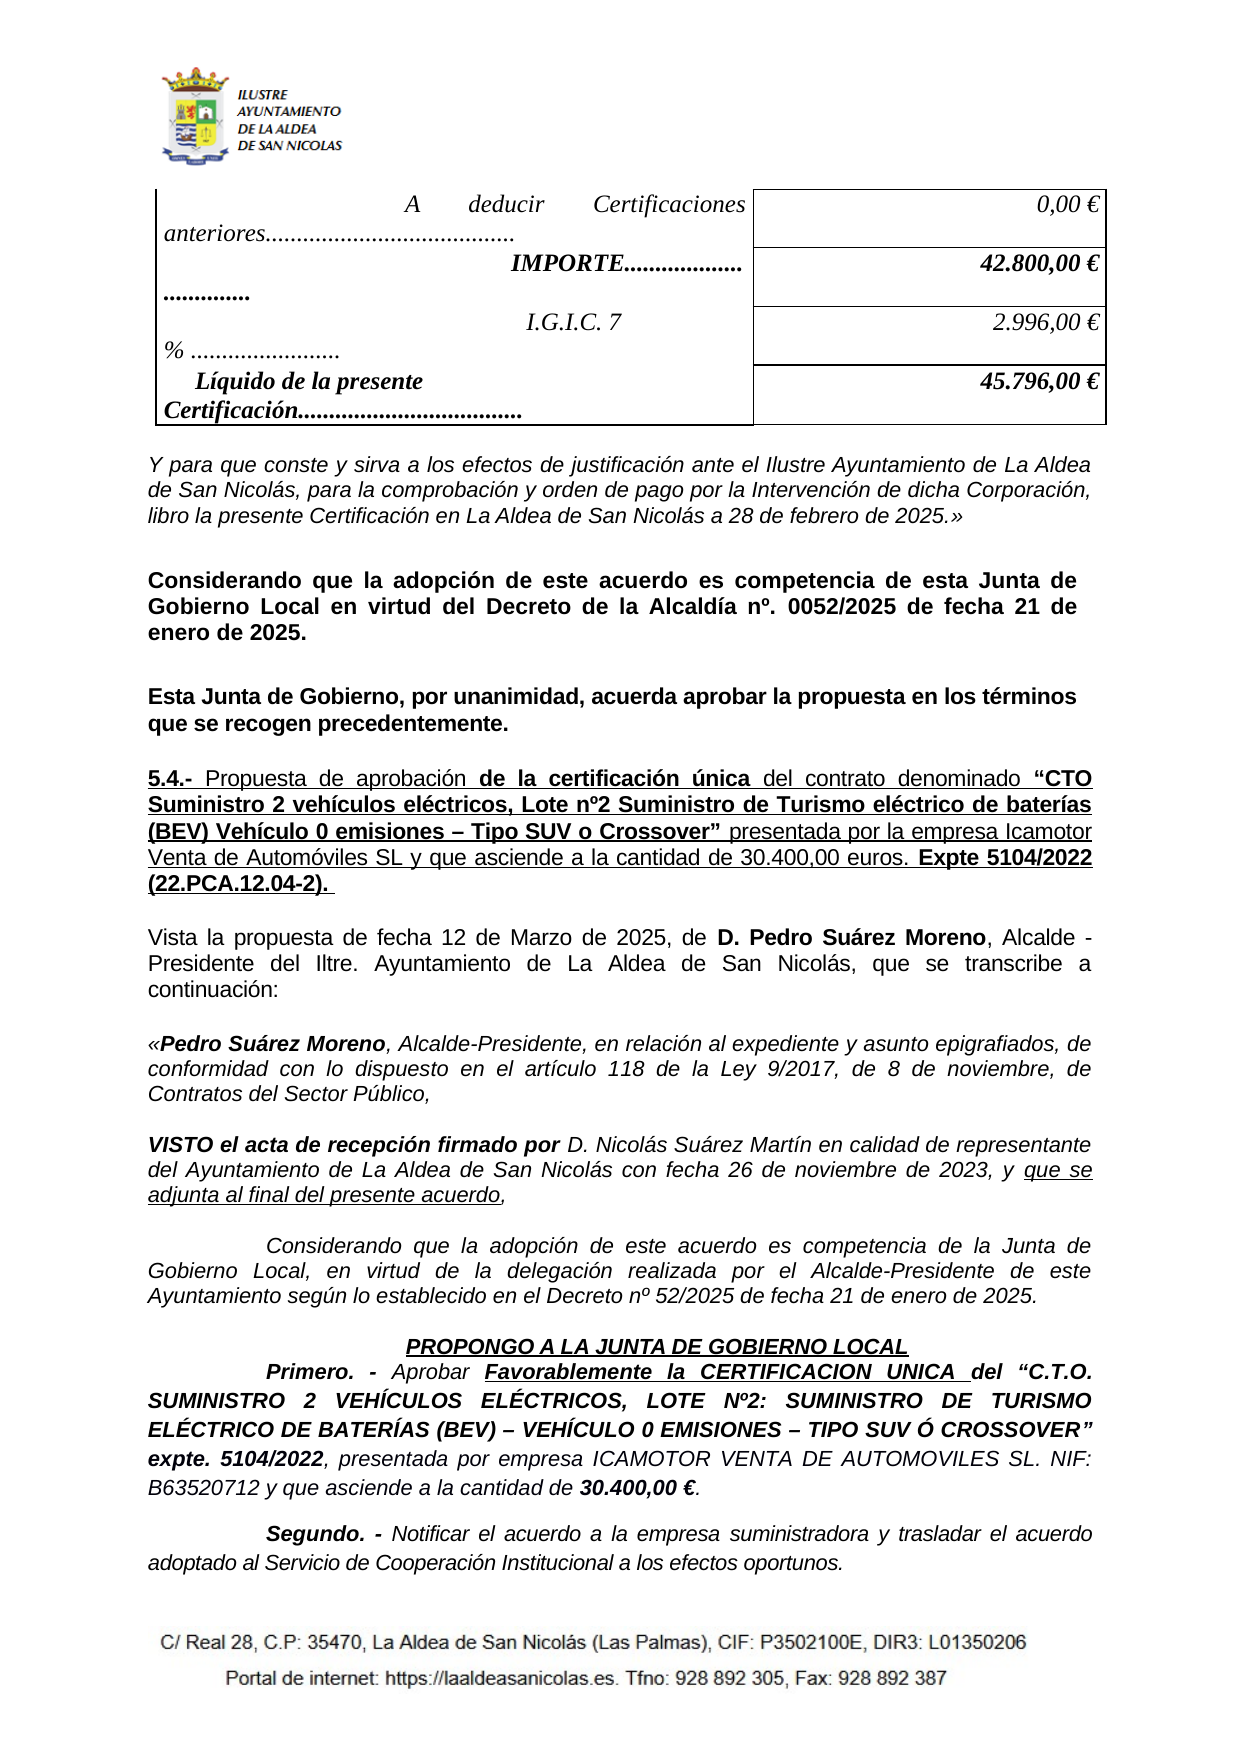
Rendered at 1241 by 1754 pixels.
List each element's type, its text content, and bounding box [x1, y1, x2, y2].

text (BEV) Vehículo 0 emisiones – Tipo SUV o Crossover” presentada por la empresa Icamotor [148, 815, 1092, 840]
text Suministro 2 vehículos eléctricos, Lote nº2 Suministro de Turismo eléctrico de baterías [148, 789, 1092, 814]
text PROPONGO A LA JUNTA DE GOBIERNO LOCAL [148, 1333, 1093, 1359]
table_cell 42.800,00 € [754, 248, 1105, 306]
text Venta de Automóviles SL y que asciende a la cantidad de 30.400,00 euros. Expte 5104/2022 [148, 842, 1092, 867]
text Vista la propuesta de fecha 12 de Marzo de 2025, de D. Pedro Suárez Moreno, Alcalde - Presidente del Iltre. Ayuntamiento de La Aldea de San Nicolás, que se transcribe a continuación: [148, 924, 1093, 1003]
text Considerando que la adopción de este acuerdo es competencia de la Junta de Gobierno Local, en virtud de la delegación realizada por el Alcalde-Presidente de este Ayuntamiento según lo establecido en el Decreto nº 52/2025 de fecha 21 de enero de 2025. [148, 1233, 1093, 1308]
text Considerando que la adopción de este acuerdo es competencia de esta Junta de Gobierno Local en virtud del Decreto de la Alcaldía nº. 0052/2025 de fecha 21 de enero de 2025. [148, 567, 1078, 646]
table_cell Líquido de la presente Certificación.................................... [157, 364, 753, 424]
text Esta Junta de Gobierno, por unanimidad, acuerda aprobar la propuesta en los términos que se recogen precedentemente. [148, 683, 1078, 736]
text Segundo. - Notificar el acuerdo a la empresa suministradora y trasladar el acuerdo adoptado al Servicio de Cooperación Institucional a los efectos oportunos. [148, 1521, 1093, 1575]
text VISTO el acta de recepción firmado por D. Nicolás Suárez Martín en calidad de representante del Ayuntamiento de La Aldea de San Nicolás con fecha 26 de noviembre de 2023, y que se adjunta al final del presente acuerdo, [148, 1132, 1093, 1207]
table_cell 0,00 € [754, 190, 1105, 247]
picture [148, 59, 358, 173]
picture [148, 1626, 1034, 1694]
text Primero. - Aprobar Favorablemente la CERTIFICACION UNICA del “C.T.O. SUMINISTRO 2 VEHÍCULOS ELÉCTRICOS, LOTE Nº2: SUMINISTRO DE TURISMO ELÉCTRICO DE BATERÍAS (BEV) – VEHÍCULO 0 EMISIONES – TIPO SUV Ó CROSSOVER” expte. 5104/2022, presentada por empresa ICAMOTOR VENTA DE AUTOMOVILES SL. NIF: B63520712 y que asciende a la cantidad de 30.400,00 €. [148, 1359, 1093, 1500]
table_cell I.G.I.C. 7 % ........................ [157, 306, 753, 364]
table_cell IMPORTE................................. [157, 247, 753, 306]
text «Pedro Suárez Moreno, Alcalde-Presidente, en relación al expediente y asunto epigrafiados, de conformidad con lo dispuesto en el artículo 118 de la Ley 9/2017, de 8 de noviembre, de Contratos del Sector Público, [148, 1030, 1093, 1106]
table_cell 45.796,00 € [754, 366, 1105, 424]
text (22.PCA.12.04-2). [148, 868, 1092, 897]
text Y para que conste y sirva a los efectos de justificación ante el Ilustre Ayuntamiento de La Aldea de San Nicolás, para la comprobación y orden de pago por la Intervención de dicha Corporación, libro la presente Certificación en La Aldea de San Nicolás a 28 de febrero de 2025.» [148, 452, 1093, 528]
table_cell 2.996,00 € [754, 307, 1105, 364]
text 5.4.- Propuesta de aprobación de la certificación única del contrato denominado “CTO [148, 765, 1092, 788]
table_cell A deducir Certificaciones anteriores........................................ [157, 189, 753, 247]
